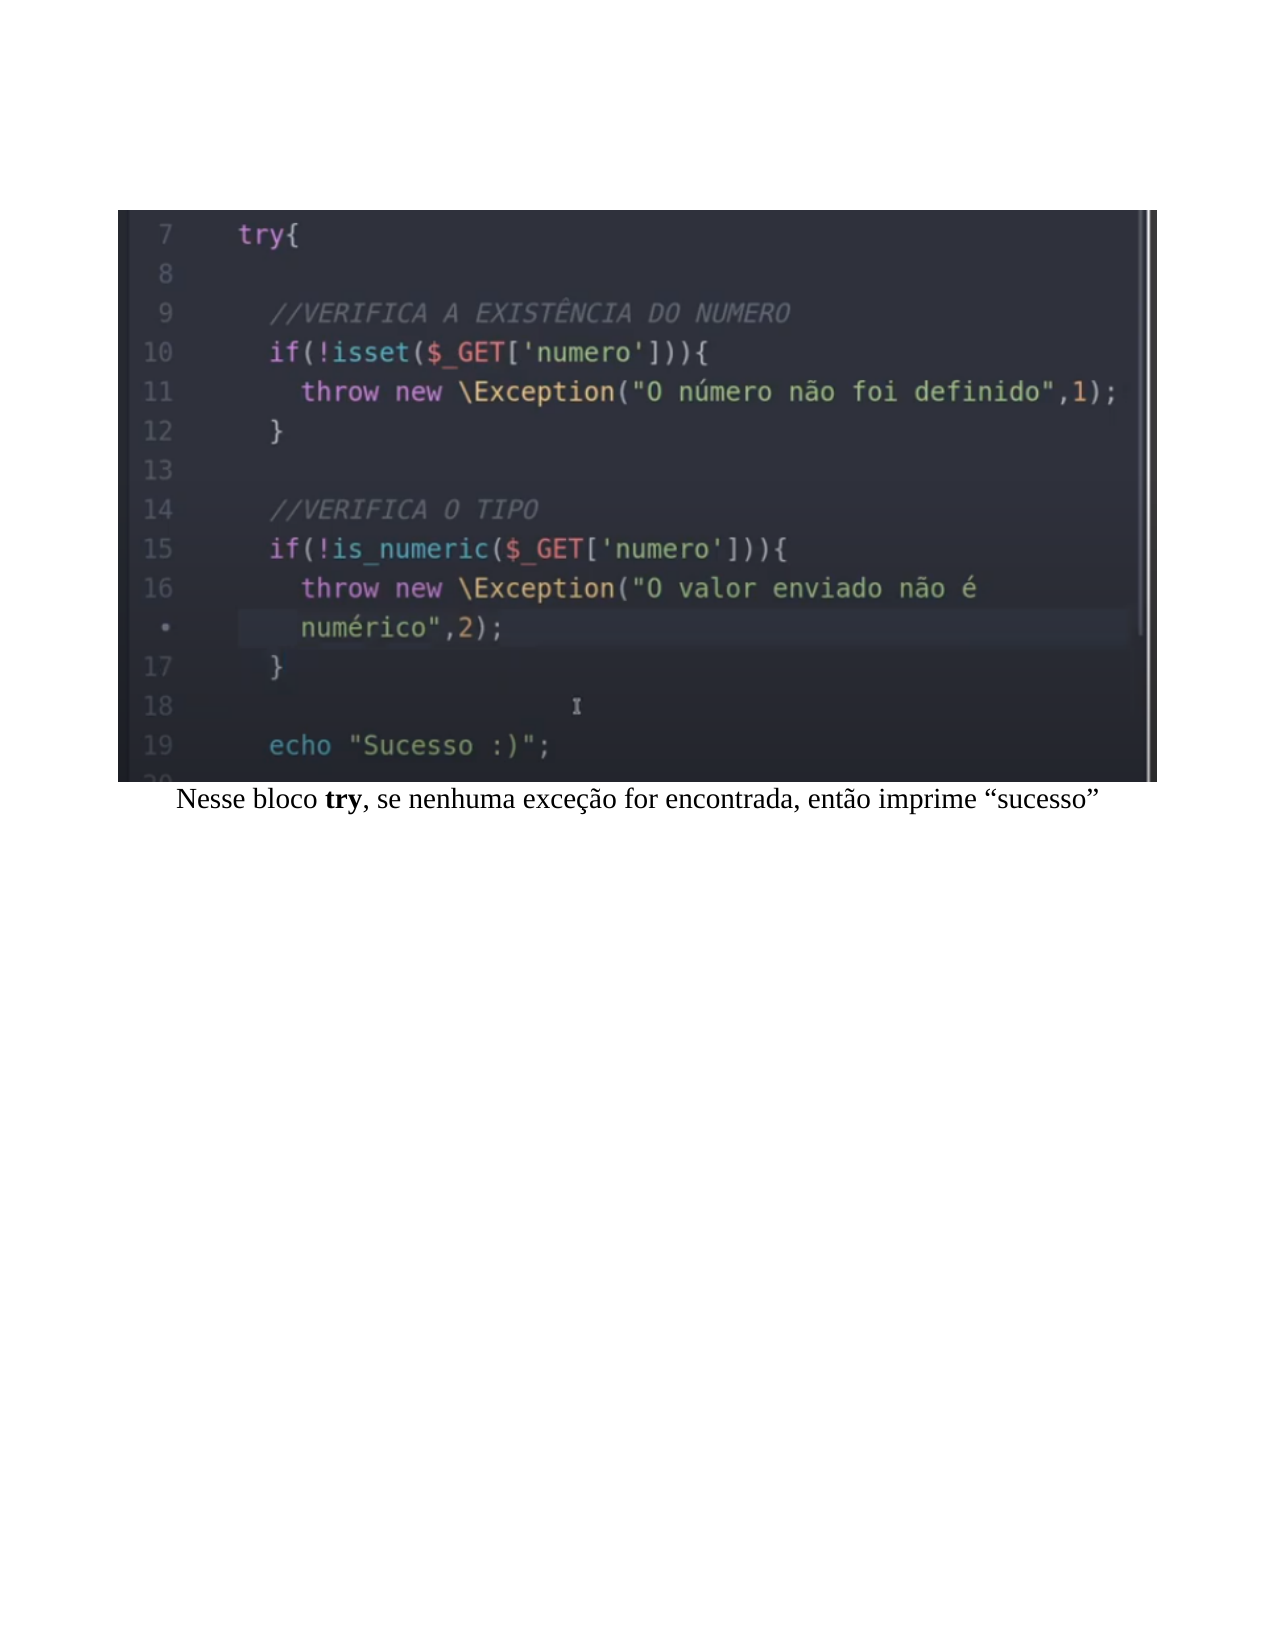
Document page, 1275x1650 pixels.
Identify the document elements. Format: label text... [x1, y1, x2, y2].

text Nesse bloco try, se nenhuma exceção for encontrada, então imprime “sucesso” [118, 782, 1157, 815]
picture [118, 210, 1157, 782]
